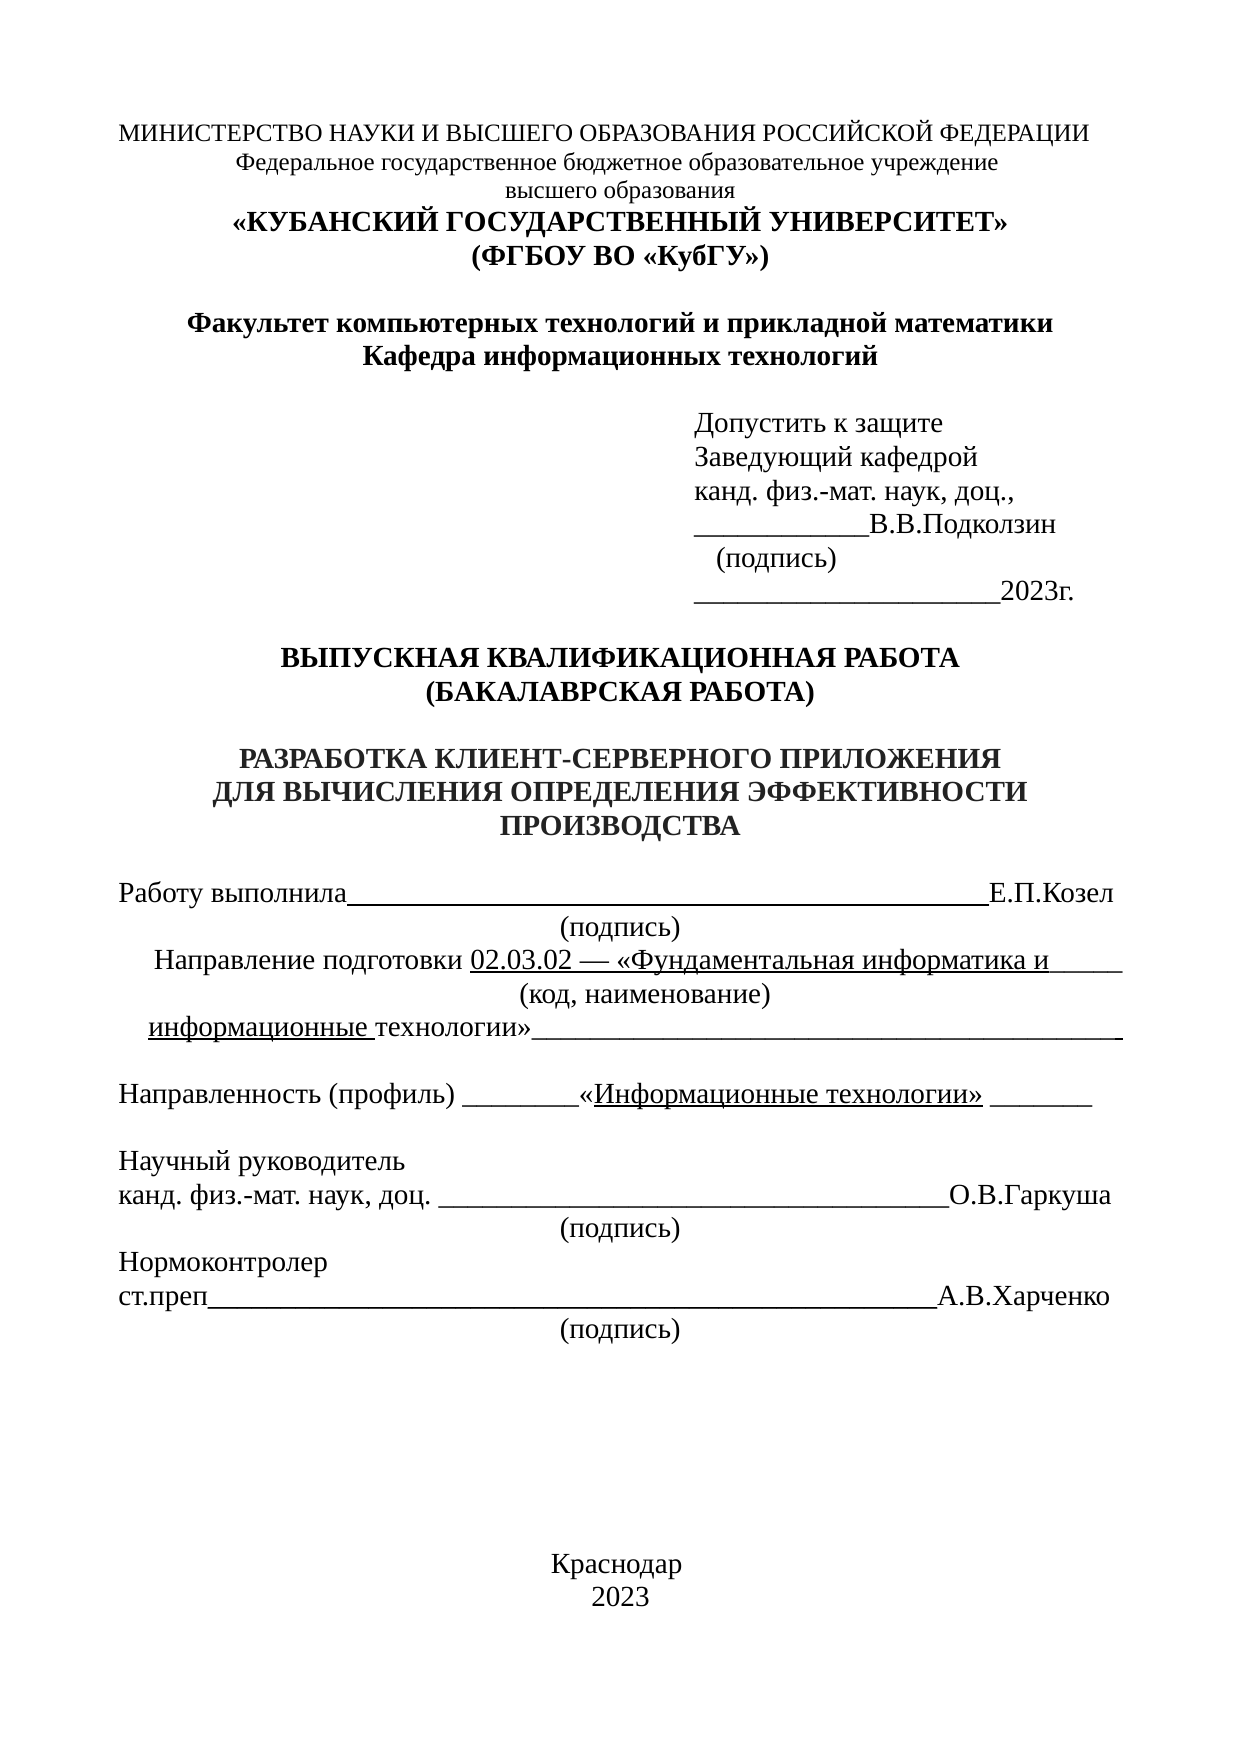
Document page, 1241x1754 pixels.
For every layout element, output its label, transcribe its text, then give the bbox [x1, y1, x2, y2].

text (подпись) [118, 540, 1122, 573]
text Краснодар [118, 1546, 1122, 1579]
text _____________________2023г. [118, 573, 1122, 607]
text ____________В.В.Подколзин [118, 506, 1122, 540]
text высшего образования [118, 176, 1122, 204]
text Факультет компьютерных технологий и прикладной математики [118, 305, 1122, 338]
text информационные технологии»________________________________________ [118, 1009, 1122, 1043]
text Научный руководитель [118, 1143, 1122, 1177]
text ВЫПУСКНАЯ КВАЛИФИКАЦИОННАЯ РАБОТА [118, 640, 1122, 674]
text (код, наименование) [118, 976, 1122, 1009]
text Направление подготовки 02.03.02 — «Фундаментальная информатика и_____ [118, 942, 1122, 976]
text ст.преп__________________________________________________А.В.Харченко [118, 1278, 1122, 1311]
text 2023 [118, 1579, 1122, 1613]
text канд. физ.-мат. наук, доц. ___________________________________О.В.Гаркуша [118, 1177, 1122, 1211]
text МИНИСТЕРСТВО НАУКИ И ВЫСШЕГО ОБРАЗОВАНИЯ РОССИЙСКОЙ ФЕДЕРАЦИИ [118, 118, 1122, 147]
text Кафедра информационных технологий [118, 338, 1122, 372]
text (подпись) [118, 909, 1122, 942]
text (ФГБОУ ВО «КубГУ») [118, 238, 1122, 271]
text Направленность (профиль) ________«Информационные технологии» _______ [118, 1076, 1122, 1110]
text канд. физ.-мат. наук, доц., [694, 473, 1122, 506]
text ДЛЯ ВЫЧИСЛЕНИЯ ОПРЕДЕЛЕНИЯ ЭФФЕКТИВНОСТИ ПРОИЗВОДСТВА [118, 774, 1122, 842]
text Допустить к защите [118, 406, 1122, 439]
text (подпись) [118, 1311, 1122, 1345]
text Нормоконтролер [118, 1244, 1122, 1278]
text Заведующий кафедрой [118, 439, 1122, 473]
text Федеральное государственное бюджетное образовательное учреждение [118, 147, 1122, 176]
text (БАКАЛАВРСКАЯ РАБОТА) [118, 674, 1122, 707]
text «КУБАНСКИЙ ГОСУДАРСТВЕННЫЙ УНИВЕРСИТЕТ» [118, 204, 1122, 238]
text РАЗРАБОТКА КЛИЕНТ-СЕРВЕРНОГО ПРИЛОЖЕНИЯ [118, 741, 1122, 774]
text (подпись) [118, 1211, 1122, 1244]
text Работу выполнила____________________________________________Е.П.Козел [118, 875, 1122, 909]
